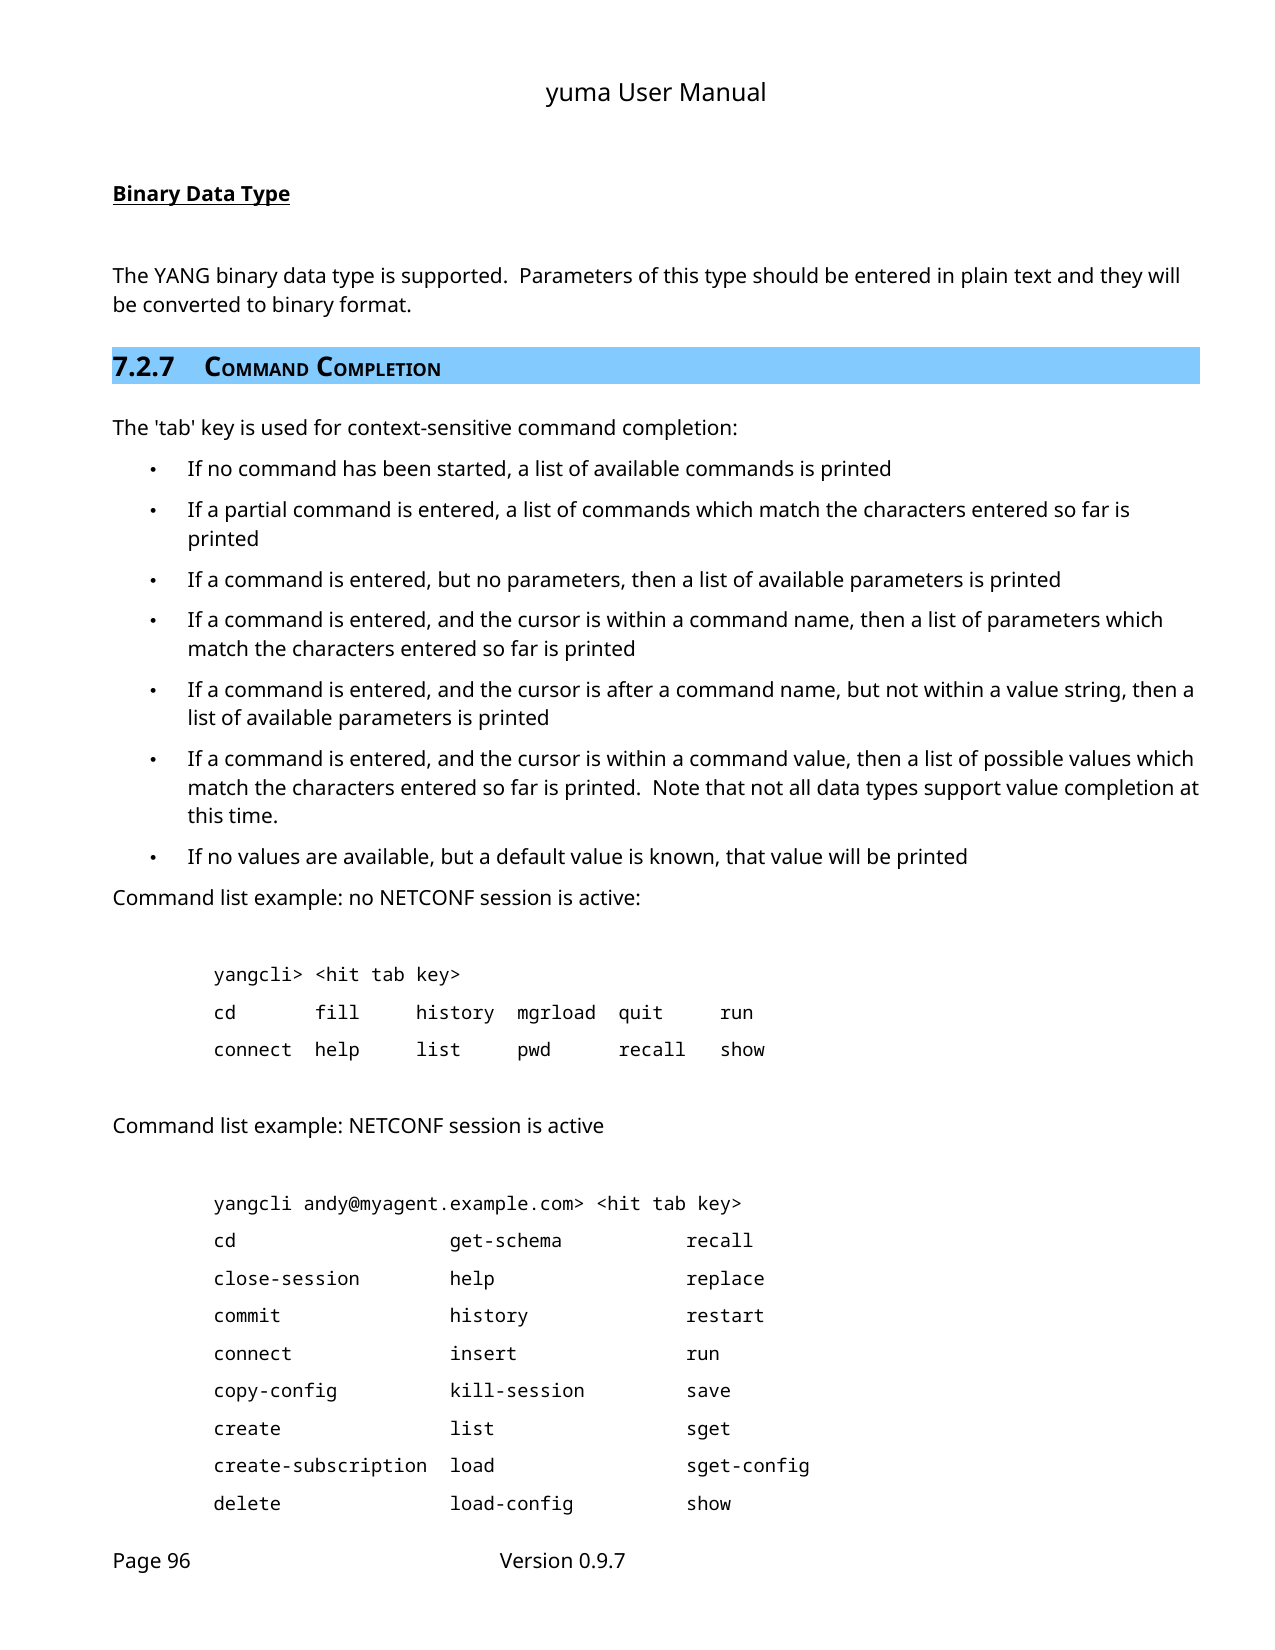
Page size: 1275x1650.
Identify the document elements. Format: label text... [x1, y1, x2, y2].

text The 'tab' key is used for context-sensitive command completion: [112, 413, 1200, 442]
list If a command is entered, but no parameters, then a list of available parameters is printed [150, 565, 1200, 593]
subtitle Command Completion [112, 347, 1200, 384]
text Command list example: NETCONF session is active [112, 1112, 1200, 1140]
text copy-config kill-session save [139, 1377, 1200, 1403]
text connect insert run [139, 1340, 1200, 1366]
text yangcli andy@myagent.example.com> <hit tab key> [139, 1190, 1200, 1216]
text yangcli> <hit tab key> [139, 962, 1200, 987]
text create list sget [139, 1415, 1200, 1441]
list If a command is entered, and the cursor is within a command name, then a list of parameters which match the characters entered so far is printed [150, 606, 1200, 662]
text close-session help replace [139, 1265, 1200, 1291]
list If a command is entered, and the cursor is within a command value, then a list of possible values which match the characters entered so far is printed. Note that not all data types support value completion at this time. [150, 744, 1200, 830]
text connect help list pwd recall show [139, 1037, 1200, 1062]
text The YANG binary data type is supported. Parameters of this type should be entered in plain text and they will be converted to binary format. [112, 261, 1200, 318]
text cd get-schema recall [139, 1227, 1200, 1253]
list If a command is entered, and the cursor is after a command name, but not within a value string, then a list of available parameters is printed [150, 675, 1200, 732]
list If a partial command is entered, a list of commands which match the characters entered so far is printed [150, 495, 1200, 552]
list If no command has been started, a list of available commands is printed [150, 454, 1200, 483]
text cd fill history mgrload quit run [139, 999, 1200, 1024]
text create-subscription load sget-config [139, 1452, 1200, 1478]
text Command list example: no NETCONF session is active: [112, 883, 1200, 912]
text Binary Data Type [112, 179, 1200, 208]
text delete load-config show [139, 1490, 1200, 1516]
text commit history restart [139, 1302, 1200, 1328]
list If no values are available, but a default value is known, that value will be printed [150, 842, 1200, 871]
